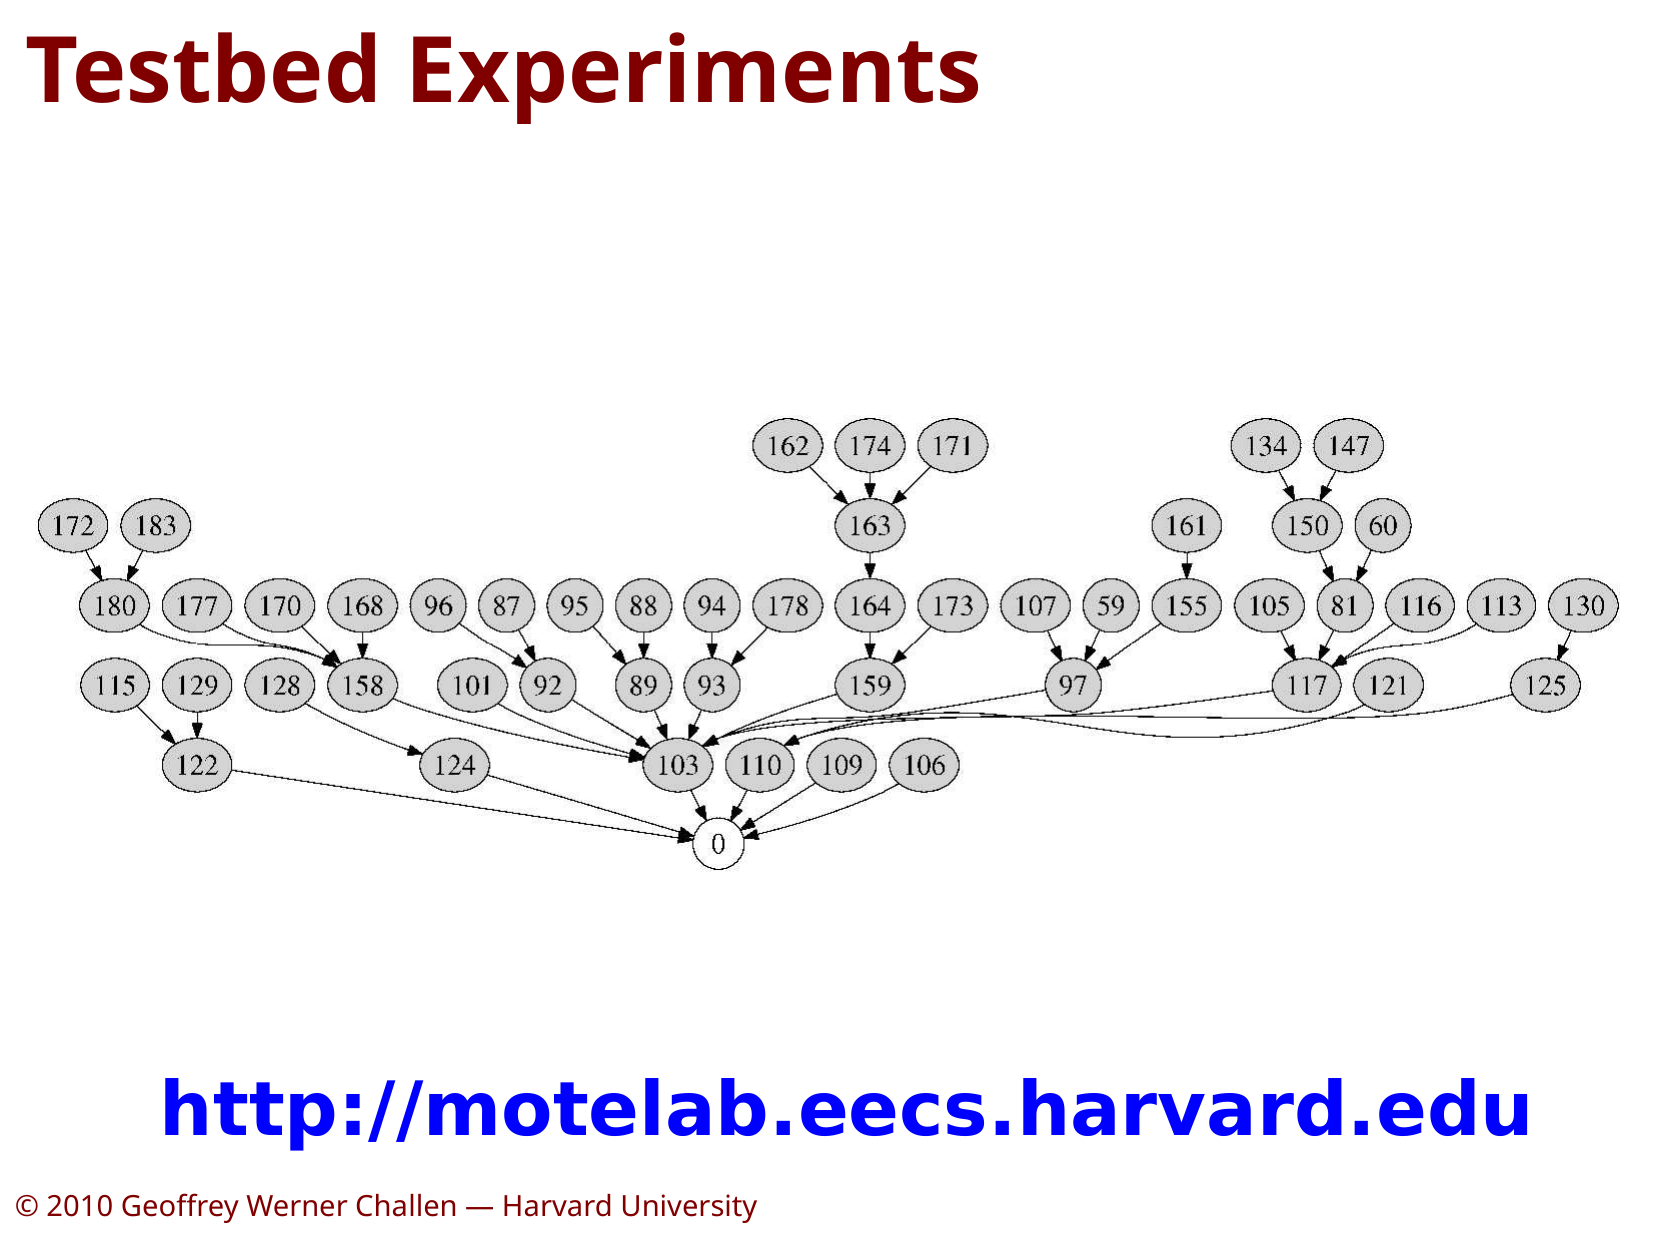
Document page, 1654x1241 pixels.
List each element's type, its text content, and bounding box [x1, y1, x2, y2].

title Testbed Experiments [25, 12, 1438, 121]
text_box http://motelab.eecs.harvard.edu [88, 1058, 1607, 1161]
picture [35, 415, 1621, 872]
